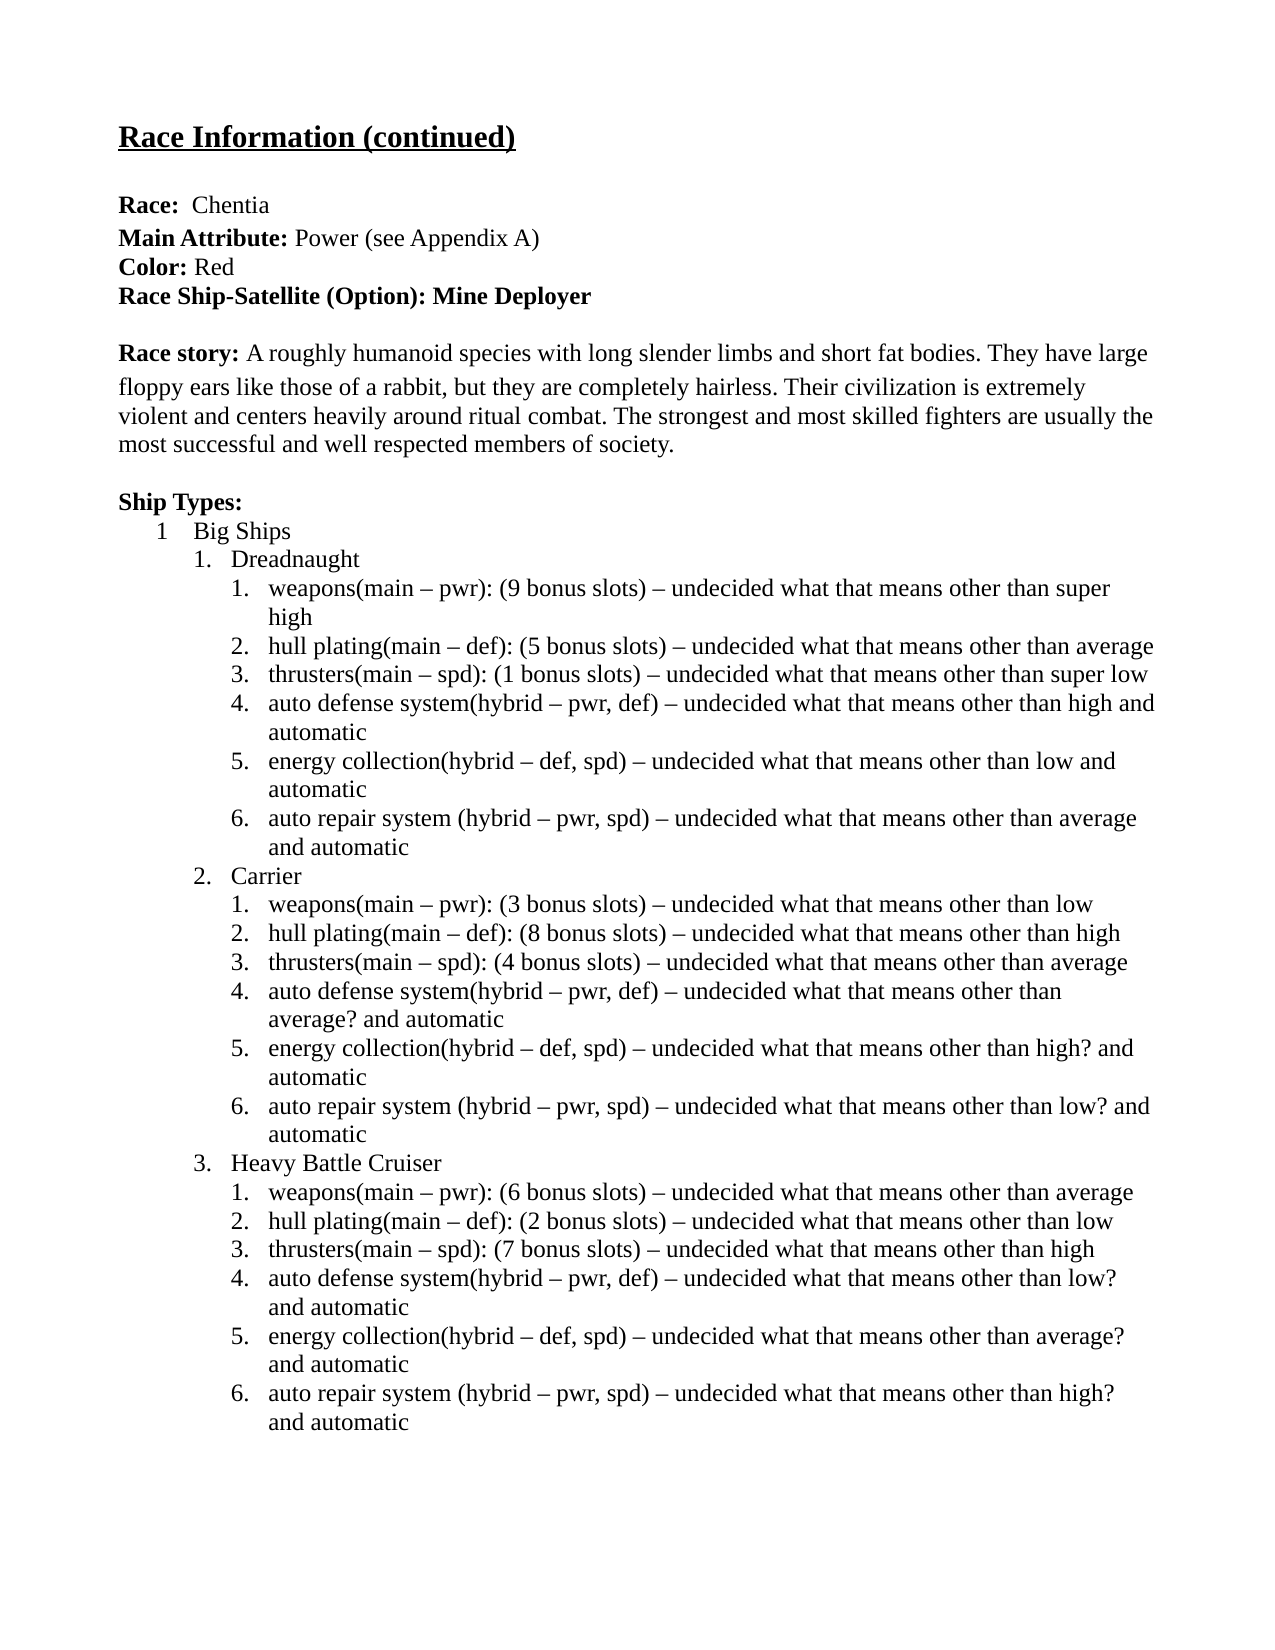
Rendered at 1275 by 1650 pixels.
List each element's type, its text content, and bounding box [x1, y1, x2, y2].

list energy collection(hybrid – def, spd) – undecided what that means other than average? and automatic [231, 1321, 1157, 1378]
list weapons(main – pwr): (3 bonus slots) – undecided what that means other than low [231, 889, 1157, 918]
text Main Attribute: Power (see Appendix A) [118, 223, 1157, 252]
text Race Information (continued) [118, 118, 1157, 154]
text Color: Red [118, 252, 1157, 281]
list energy collection(hybrid – def, spd) – undecided what that means other than high? and automatic [231, 1033, 1157, 1091]
list auto repair system (hybrid – pwr, spd) – undecided what that means other than high? and automatic [231, 1378, 1157, 1436]
list hull plating(main – def): (8 bonus slots) – undecided what that means other than high [231, 918, 1157, 947]
list auto defense system(hybrid – pwr, def) – undecided what that means other than high and automatic [231, 688, 1157, 746]
list auto repair system (hybrid – pwr, spd) – undecided what that means other than low? and automatic [231, 1091, 1157, 1148]
list Heavy Battle Cruiser [193, 1148, 1157, 1177]
list hull plating(main – def): (2 bonus slots) – undecided what that means other than low [231, 1206, 1157, 1234]
list auto defense system(hybrid – pwr, def) – undecided what that means other than average? and automatic [231, 976, 1157, 1033]
text Ship Types: [118, 487, 1157, 516]
list energy collection(hybrid – def, spd) – undecided what that means other than low and automatic [231, 746, 1157, 803]
list hull plating(main – def): (5 bonus slots) – undecided what that means other than average [231, 631, 1157, 659]
list weapons(main – pwr): (6 bonus slots) – undecided what that means other than average [231, 1177, 1157, 1206]
list auto repair system (hybrid – pwr, spd) – undecided what that means other than average and automatic [231, 803, 1157, 861]
list thrusters(main – spd): (1 bonus slots) – undecided what that means other than super low [231, 659, 1157, 688]
list Dreadnaught [193, 544, 1157, 573]
list auto defense system(hybrid – pwr, def) – undecided what that means other than low? and automatic [231, 1263, 1157, 1321]
list Big Ships [156, 516, 1157, 544]
list Carrier [193, 861, 1157, 889]
list thrusters(main – spd): (7 bonus slots) – undecided what that means other than high [231, 1234, 1157, 1263]
list weapons(main – pwr): (9 bonus slots) – undecided what that means other than super high [231, 573, 1157, 631]
text Race: ﻿Chentia [118, 190, 1157, 223]
text Race story: ﻿A roughly humanoid species with long slender limbs and short fat bodies. They have large floppy ears like those of a rabbit, but they are completely hairless. Their civilization is extremely violent and centers heavily around ritual combat. The strongest and most skilled fighters are usually the most successful and well respected members of society. [118, 338, 1157, 458]
text Race Ship-Satellite (Option): Mine Deployer [118, 281, 1157, 310]
list thrusters(main – spd): (4 bonus slots) – undecided what that means other than average [231, 947, 1157, 976]
